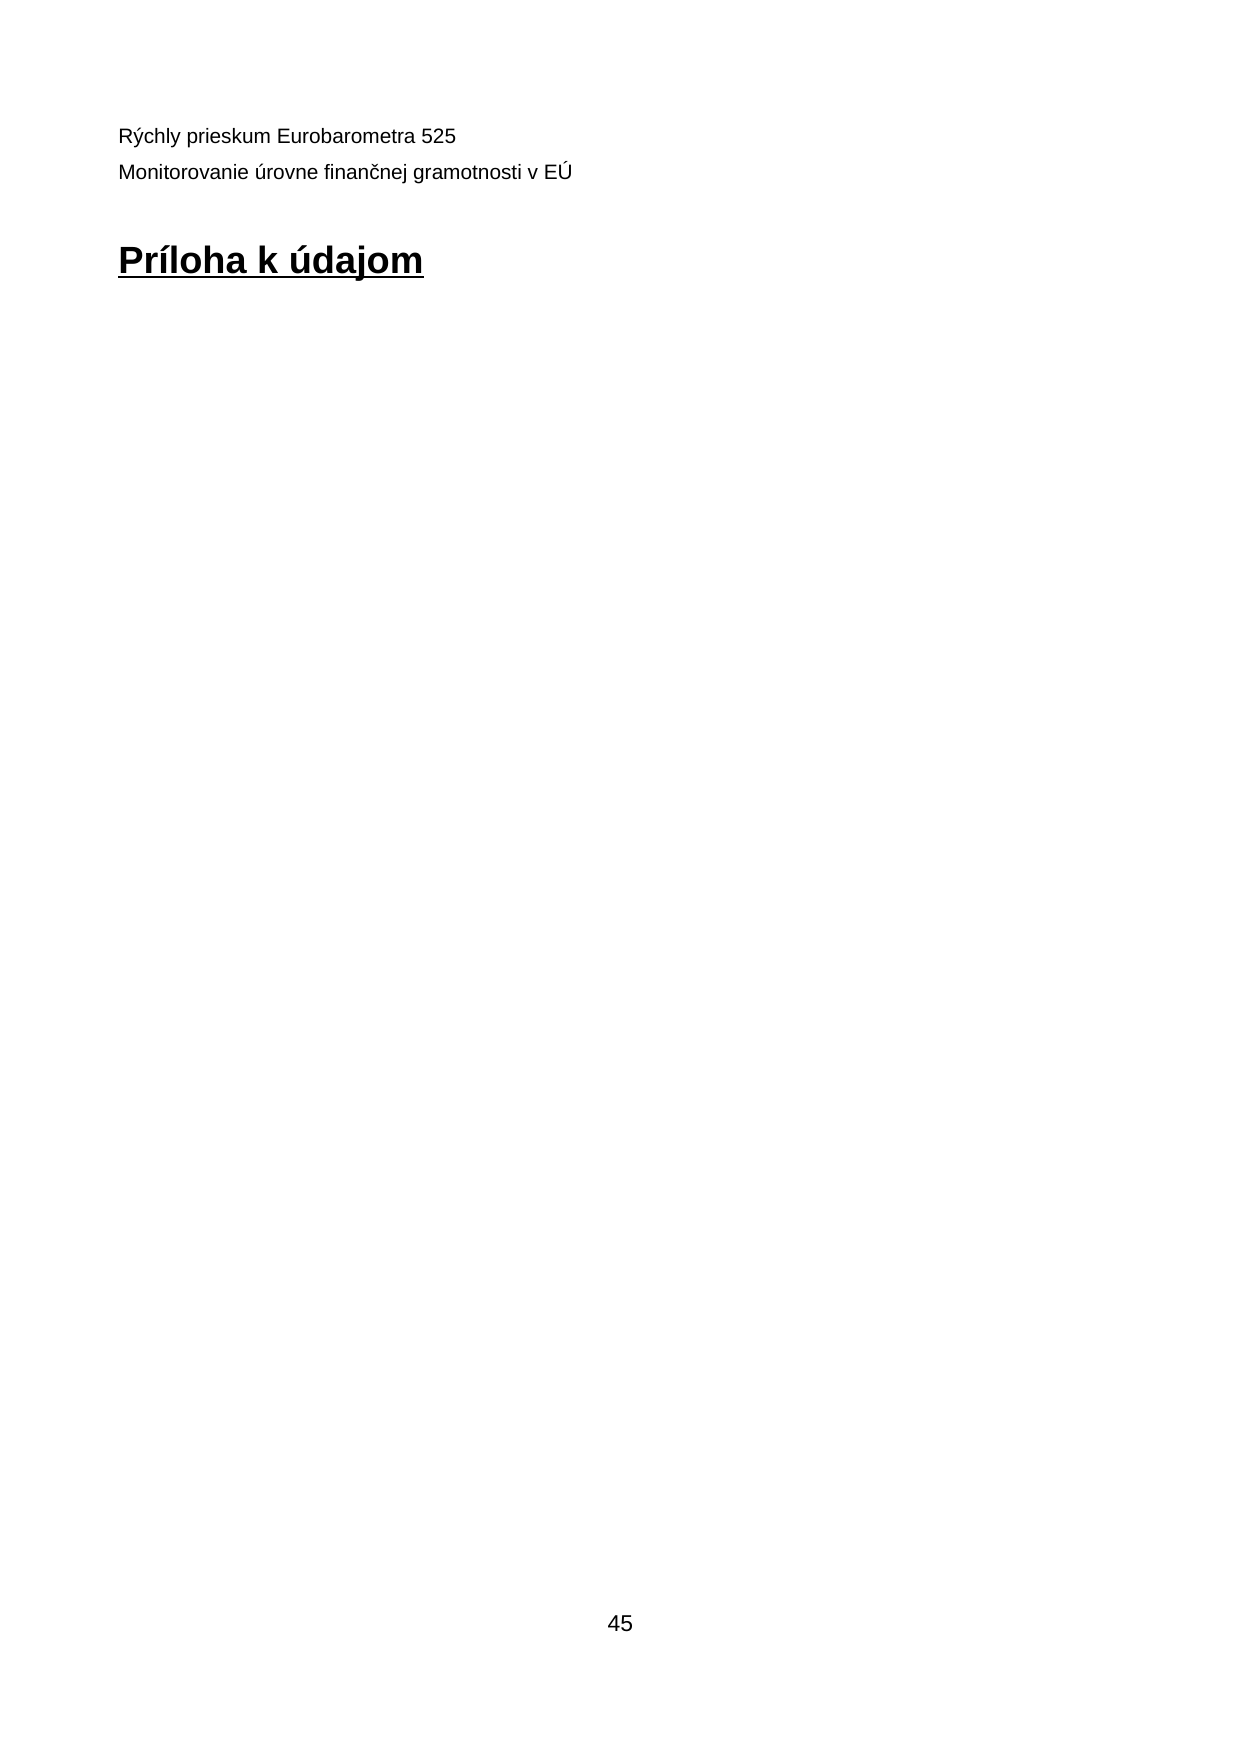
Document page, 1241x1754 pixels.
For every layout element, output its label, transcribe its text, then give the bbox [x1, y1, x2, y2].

subtitle Príloha k údajom [118, 238, 1122, 282]
